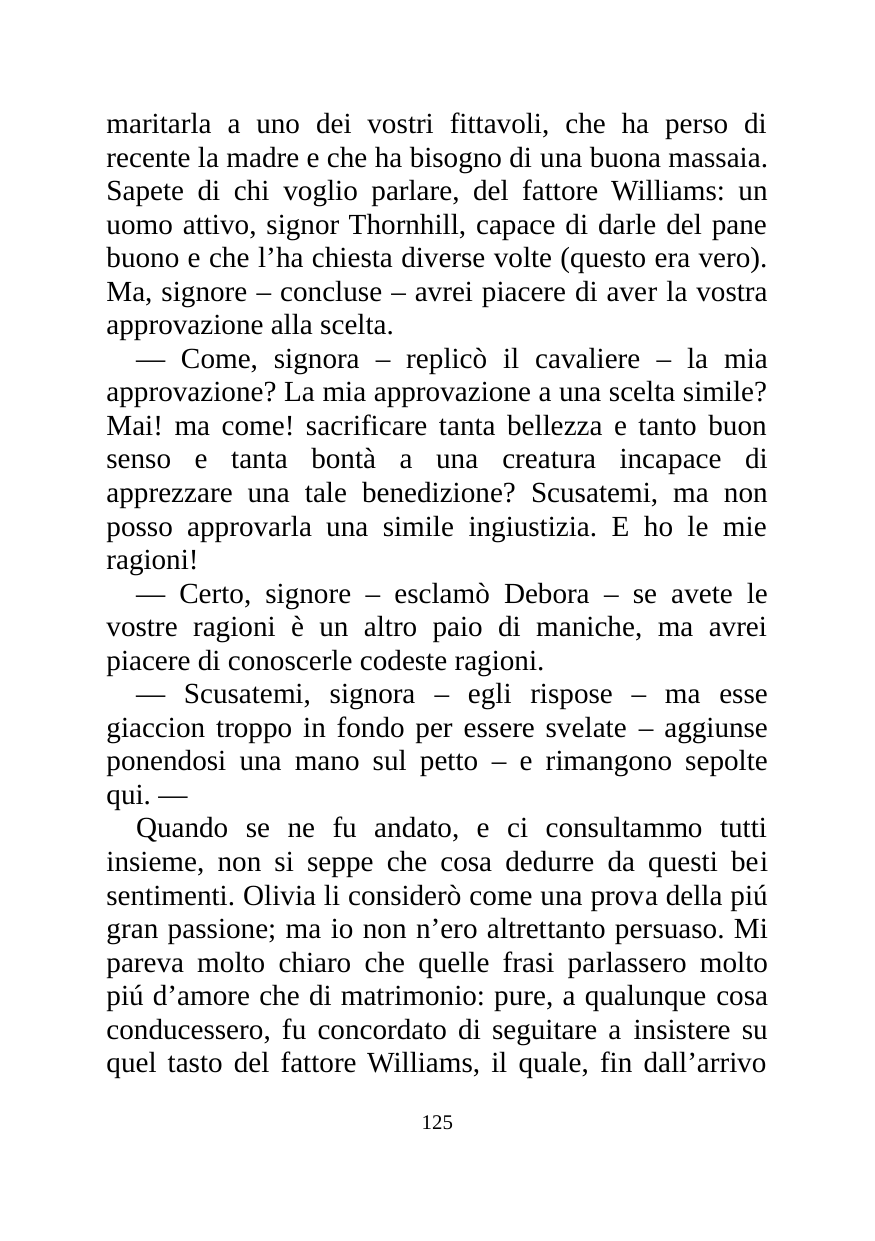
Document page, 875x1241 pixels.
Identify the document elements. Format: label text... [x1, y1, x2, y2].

text — Scusatemi, signora – egli rispose – ma esse giaccion troppo in fondo per essere svelate – aggiunse ponendosi una mano sul petto – e rimangono sepolte qui. — [106, 676, 768, 811]
text — Certo, signore – esclamò Debora – se avete le vostre ragioni è un altro paio di maniche, ma avrei piacere di conoscerle codeste ragioni. [106, 576, 768, 676]
text — Come, signora – replicò il cavaliere – la mia approvazione? La mia approvazione a una scelta simile? Mai! ma come! sacrificare tanta bellezza e tanto buon senso e tanta bontà a una creatura incapace di apprezzare una tale benedizione? Scusatemi, ma non posso approvarla una simile ingiustizia. E ho le mie ragioni! [106, 341, 768, 576]
text maritarla a uno dei vostri fittavoli, che ha perso di recente la madre e che ha bisogno di una buona massaia. Sapete di chi voglio parlare, del fattore Williams: un uomo attivo, signor Thornhill, capace di darle del pane buono e che l’ha chiesta diverse volte (questo era vero). Ma, signore – concluse – avrei piacere di aver la vostra approvazione alla scelta. [106, 106, 768, 341]
text Quando se ne fu andato, e ci consultammo tutti insieme, non si seppe che cosa dedurre da questi bei sentimenti. Olivia li considerò come una prova della piú gran passione; ma io non n’ero altrettanto persuaso. Mi pareva molto chiaro che quelle frasi parlassero molto piú d’amore che di matrimonio: pure, a qualunque cosa conducessero, fu concordato di seguitare a insistere su quel tasto del fattore Williams, il quale, fin dall’arrivo [106, 811, 768, 1079]
